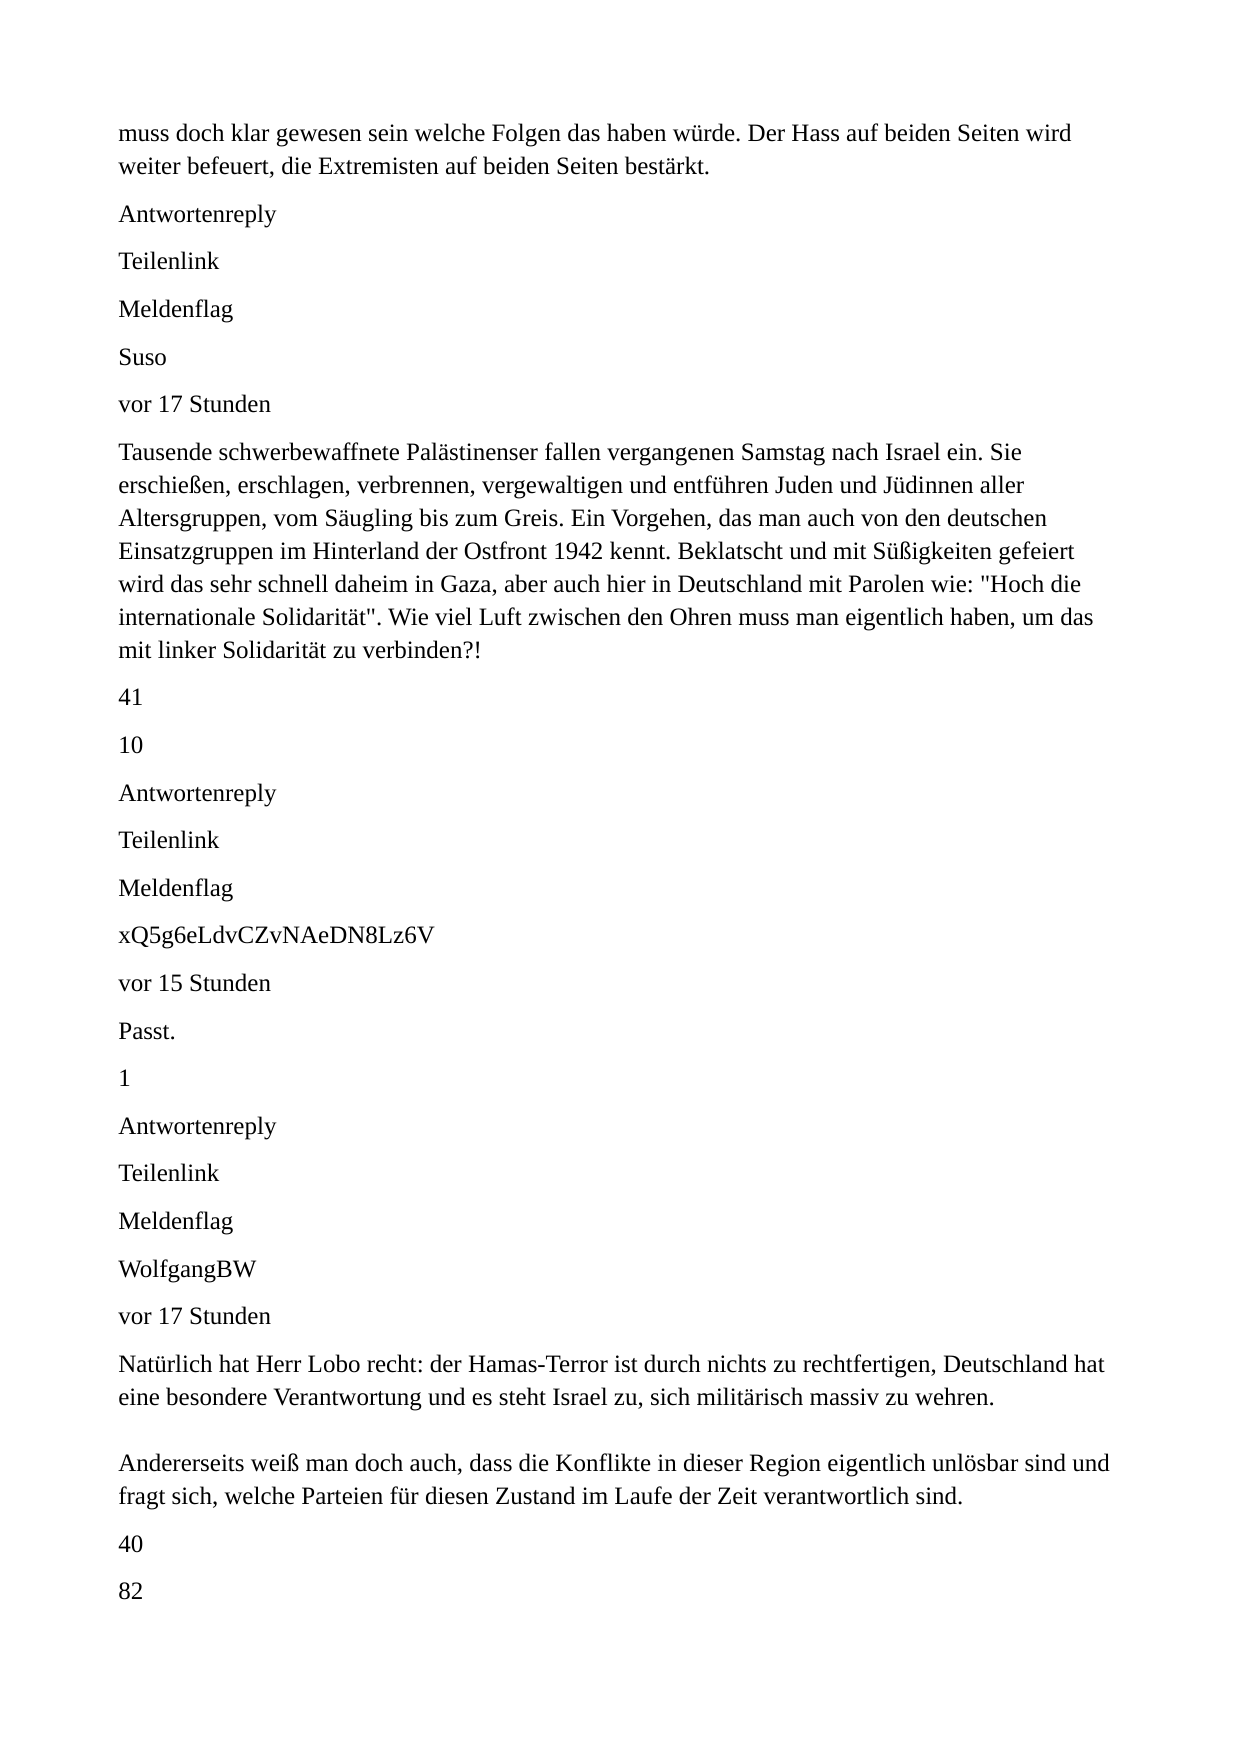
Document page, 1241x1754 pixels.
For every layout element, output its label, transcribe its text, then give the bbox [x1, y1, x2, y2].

text 82 [118, 1576, 1122, 1605]
text vor 15 Stunden [118, 968, 1122, 997]
text 10 [118, 730, 1122, 759]
text Antwortenreply [118, 778, 1122, 806]
text Passt. [118, 1016, 1122, 1044]
text 40 [118, 1529, 1122, 1557]
text Antwortenreply [118, 199, 1122, 227]
text 41 [118, 682, 1122, 711]
text xQ5g6eLdvCZvNAeDN8Lz6V [118, 921, 1122, 949]
text 1 [118, 1063, 1122, 1092]
text Suso [118, 342, 1122, 370]
text Meldenflag [118, 294, 1122, 323]
text WolfgangBW [118, 1254, 1122, 1282]
text muss doch klar gewesen sein welche Folgen das haben würde. Der Hass auf beiden Seiten wird weiter befeuert, die Extremisten auf beiden Seiten bestärkt. [118, 118, 1122, 180]
text Meldenflag [118, 1206, 1122, 1235]
text vor 17 Stunden [118, 1301, 1122, 1330]
text Teilenlink [118, 825, 1122, 854]
text Natürlich hat Herr Lobo recht: der Hamas-Terror ist durch nichts zu rechtfertigen, Deutschland hat eine besondere Verantwortung und es steht Israel zu, sich militärisch massiv zu wehren. Andererseits weiß man doch auch, dass die Konflikte in dieser Region eigentlich unlösbar sind und fragt sich, welche Parteien für diesen Zustand im Laufe der Zeit verantwortlich sind. [118, 1349, 1122, 1510]
text Teilenlink [118, 1158, 1122, 1187]
text Meldenflag [118, 873, 1122, 902]
text vor 17 Stunden [118, 389, 1122, 418]
text Tausende schwerbewaffnete Palästinenser fallen vergangenen Samstag nach Israel ein. Sie erschießen, erschlagen, verbrennen, vergewaltigen und entführen Juden und Jüdinnen aller Altersgruppen, vom Säugling bis zum Greis. Ein Vorgehen, das man auch von den deutschen Einsatzgruppen im Hinterland der Ostfront 1942 kennt. Beklatscht und mit Süßigkeiten gefeiert wird das sehr schnell daheim in Gaza, aber auch hier in Deutschland mit Parolen wie: "Hoch die internationale Solidarität". Wie viel Luft zwischen den Ohren muss man eigentlich haben, um das mit linker Solidarität zu verbinden?! [118, 437, 1122, 664]
text Antwortenreply [118, 1111, 1122, 1140]
text Teilenlink [118, 246, 1122, 275]
